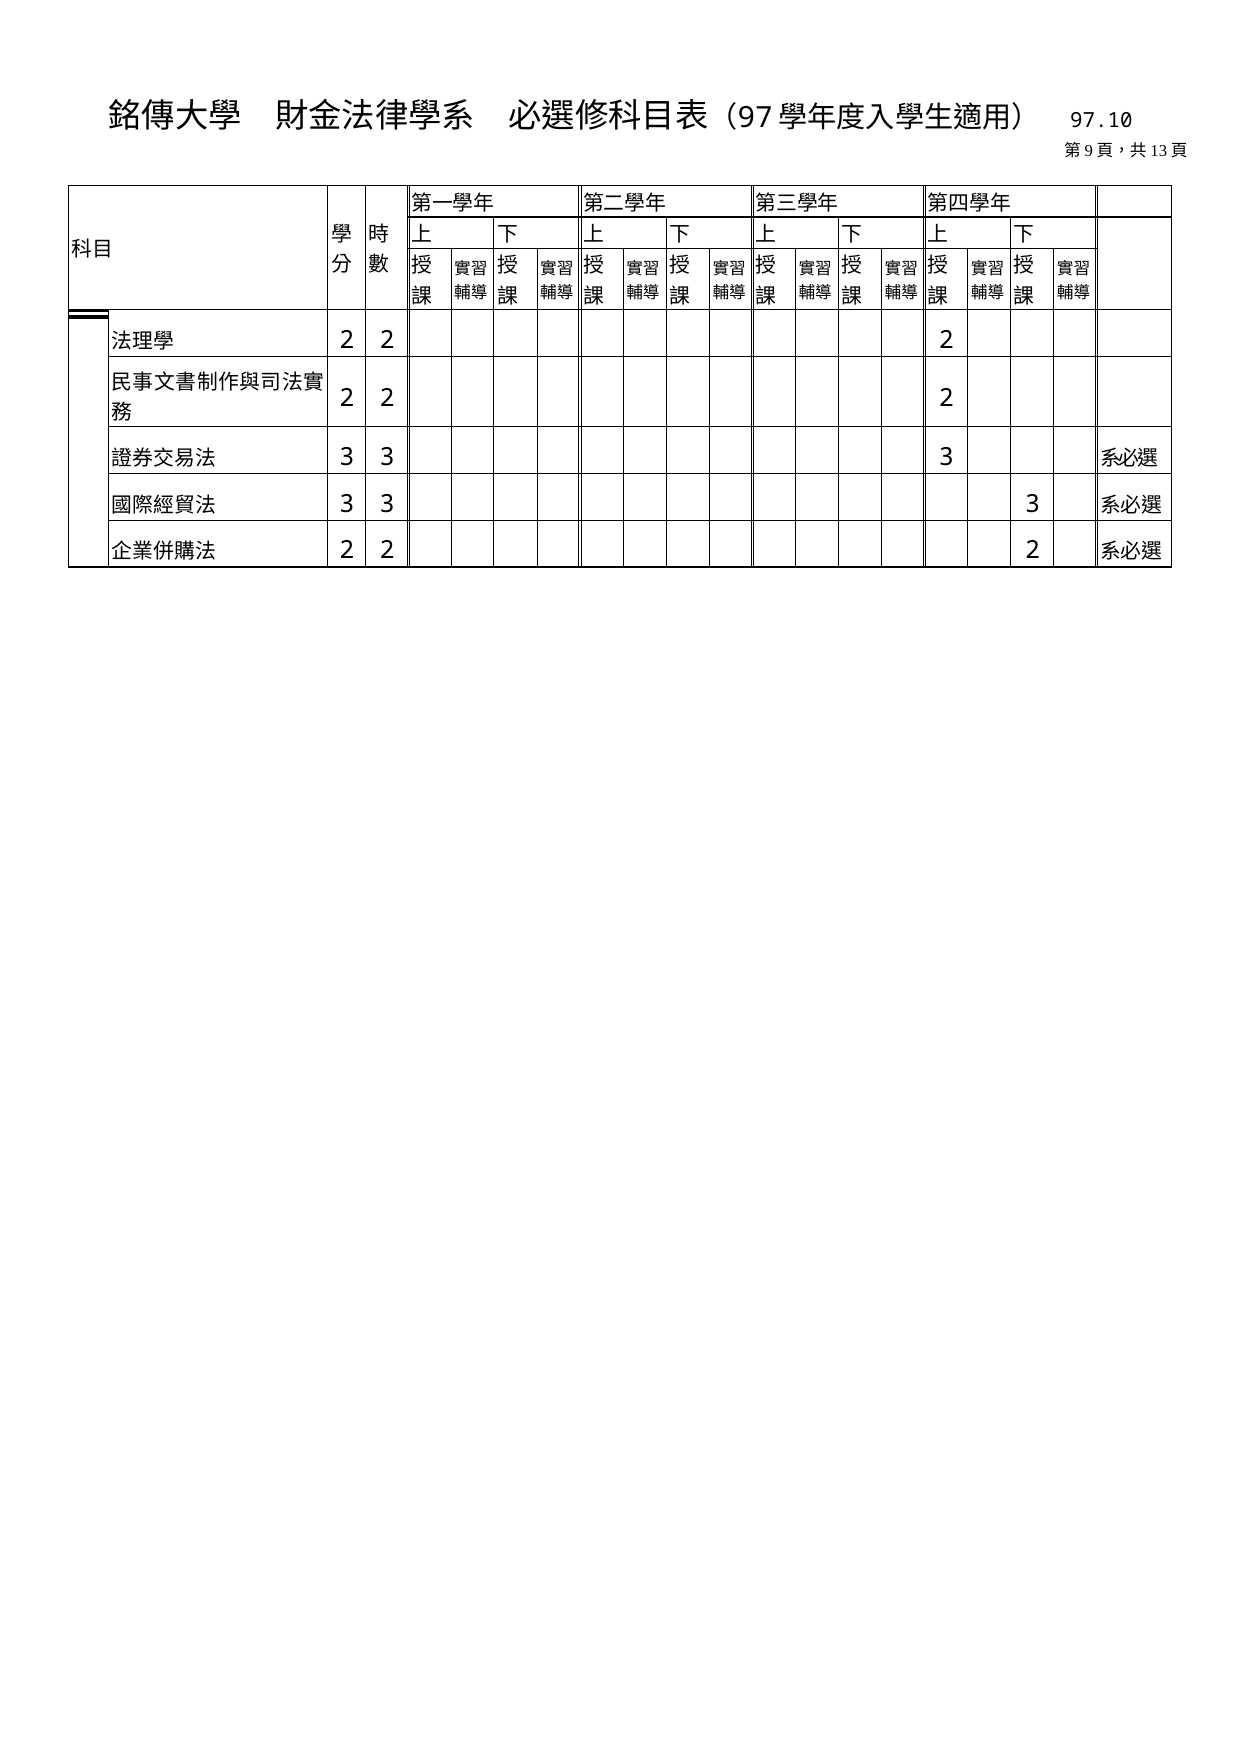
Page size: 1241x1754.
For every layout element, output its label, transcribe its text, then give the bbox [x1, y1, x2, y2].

table_cell [667, 427, 709, 473]
table_cell 3 [366, 427, 407, 473]
table_cell 3 [366, 474, 407, 519]
table_cell [452, 427, 493, 473]
table_cell [882, 474, 923, 519]
table_cell [410, 474, 451, 519]
table_cell 實習 輔導 [968, 249, 1010, 309]
table_cell 授課 [582, 249, 623, 309]
table_cell 實習 輔導 [796, 249, 838, 309]
table_cell [582, 427, 623, 473]
table_cell [410, 357, 451, 426]
table_cell [839, 427, 881, 473]
table_cell [538, 474, 578, 519]
table_cell [667, 310, 709, 356]
table_cell [1054, 310, 1095, 356]
table_cell [1011, 310, 1053, 356]
table_cell 授課 [494, 249, 537, 309]
table_cell [754, 474, 795, 519]
table_cell [1098, 218, 1171, 309]
table_cell 系必選 [1098, 521, 1171, 566]
table_cell [1011, 357, 1053, 426]
table_cell [452, 474, 493, 519]
table_cell [754, 310, 795, 356]
table_cell [1098, 310, 1171, 356]
table_cell 2 [328, 357, 365, 426]
table_cell [839, 357, 881, 426]
table_cell [667, 474, 709, 519]
table_cell 2 [926, 357, 967, 426]
table_header [1098, 186, 1171, 216]
table_cell [926, 474, 967, 519]
table_cell [667, 357, 709, 426]
table_cell [1054, 474, 1095, 519]
table_cell 2 [366, 521, 407, 566]
table_cell [624, 521, 666, 566]
table_cell 3 [1011, 474, 1053, 519]
table_cell [882, 521, 923, 566]
table_cell 2 [1011, 521, 1053, 566]
table_cell [410, 521, 451, 566]
table_cell 2 [926, 310, 967, 356]
table_cell [839, 521, 881, 566]
table_cell 實習 輔導 [452, 249, 493, 309]
table_cell [796, 474, 838, 519]
table_header 學分 [328, 186, 365, 309]
table_cell 上 [582, 218, 666, 248]
table_cell [754, 427, 795, 473]
table_cell 2 [366, 310, 407, 356]
table_cell 實習 輔導 [710, 249, 751, 309]
table_cell 下 [839, 218, 923, 248]
table_cell [538, 310, 578, 356]
table_cell [710, 357, 751, 426]
table_cell [754, 357, 795, 426]
table_cell 授課 [754, 249, 795, 309]
table_cell 上 [754, 218, 838, 248]
table_cell [452, 310, 493, 356]
table_cell [582, 521, 623, 566]
table_header 第一學年 [410, 186, 578, 216]
table_cell [624, 427, 666, 473]
table_cell [968, 310, 1010, 356]
table_header 第四學年 [926, 186, 1095, 216]
table_cell 實習 輔導 [1054, 249, 1095, 309]
table_cell 2 [328, 310, 365, 356]
table_cell 2 [366, 357, 407, 426]
table_cell [968, 357, 1010, 426]
table_cell [494, 521, 537, 566]
table_cell 3 [926, 427, 967, 473]
table_cell [69, 319, 108, 566]
table_cell 授課 [410, 249, 451, 309]
table_cell 下 [667, 218, 751, 248]
table_cell [667, 521, 709, 566]
table_cell 法理學 [109, 310, 327, 356]
table_cell [624, 357, 666, 426]
table_cell [1054, 357, 1095, 426]
table_cell [968, 521, 1010, 566]
table_cell [926, 521, 967, 566]
table_cell [882, 357, 923, 426]
table_cell 系必選 [1098, 474, 1171, 519]
table_cell 企業併購法 [109, 521, 327, 566]
table_cell 授課 [926, 249, 967, 309]
table_cell [452, 357, 493, 426]
table_cell [754, 521, 795, 566]
table_cell 3 [328, 427, 365, 473]
table_header 科目 [69, 186, 327, 309]
table_cell 授課 [839, 249, 881, 309]
table_cell [796, 521, 838, 566]
table_cell [710, 474, 751, 519]
table_cell 授課 [1011, 249, 1053, 309]
table_cell [582, 310, 623, 356]
table_cell [582, 357, 623, 426]
table_cell [494, 357, 537, 426]
table_cell 授課 [667, 249, 709, 309]
table_cell [494, 427, 537, 473]
table_cell [839, 474, 881, 519]
table_cell [1054, 427, 1095, 473]
table_cell 實習 輔導 [882, 249, 923, 309]
table_cell 2 [328, 521, 365, 566]
table_cell [494, 474, 537, 519]
table_cell [538, 427, 578, 473]
table_cell [968, 427, 1010, 473]
table_cell 證券交易法 [109, 427, 327, 473]
table_cell 國際經貿法 [109, 474, 327, 519]
table_cell [494, 310, 537, 356]
table_cell [710, 427, 751, 473]
table_cell [624, 474, 666, 519]
table_cell [1098, 357, 1171, 426]
table_cell [582, 474, 623, 519]
table_cell 下 [494, 218, 578, 248]
table_cell 上 [410, 218, 493, 248]
table_cell 上 [926, 218, 1010, 248]
table_cell [538, 357, 578, 426]
table_cell [968, 474, 1010, 519]
table_cell [624, 310, 666, 356]
table_header 第二學年 [582, 186, 751, 216]
table_cell [796, 357, 838, 426]
table_cell 實習 輔導 [538, 249, 578, 309]
table_header 第三學年 [754, 186, 923, 216]
table_cell [839, 310, 881, 356]
table_cell [410, 310, 451, 356]
table_cell [882, 310, 923, 356]
table_cell 民事文書制作與司法實務 [109, 357, 327, 426]
table_cell [796, 427, 838, 473]
table_cell [796, 310, 838, 356]
table_cell 下 [1011, 218, 1095, 248]
table_cell 3 [328, 474, 365, 519]
table_cell [538, 521, 578, 566]
table_cell [452, 521, 493, 566]
table_cell 系必選 [1098, 427, 1171, 473]
table_header 時數 [366, 186, 407, 309]
table_cell [1011, 427, 1053, 473]
table_cell [882, 427, 923, 473]
table_cell [710, 310, 751, 356]
table_cell [410, 427, 451, 473]
table_cell [710, 521, 751, 566]
table_cell 實習 輔導 [624, 249, 666, 309]
table_cell [1054, 521, 1095, 566]
